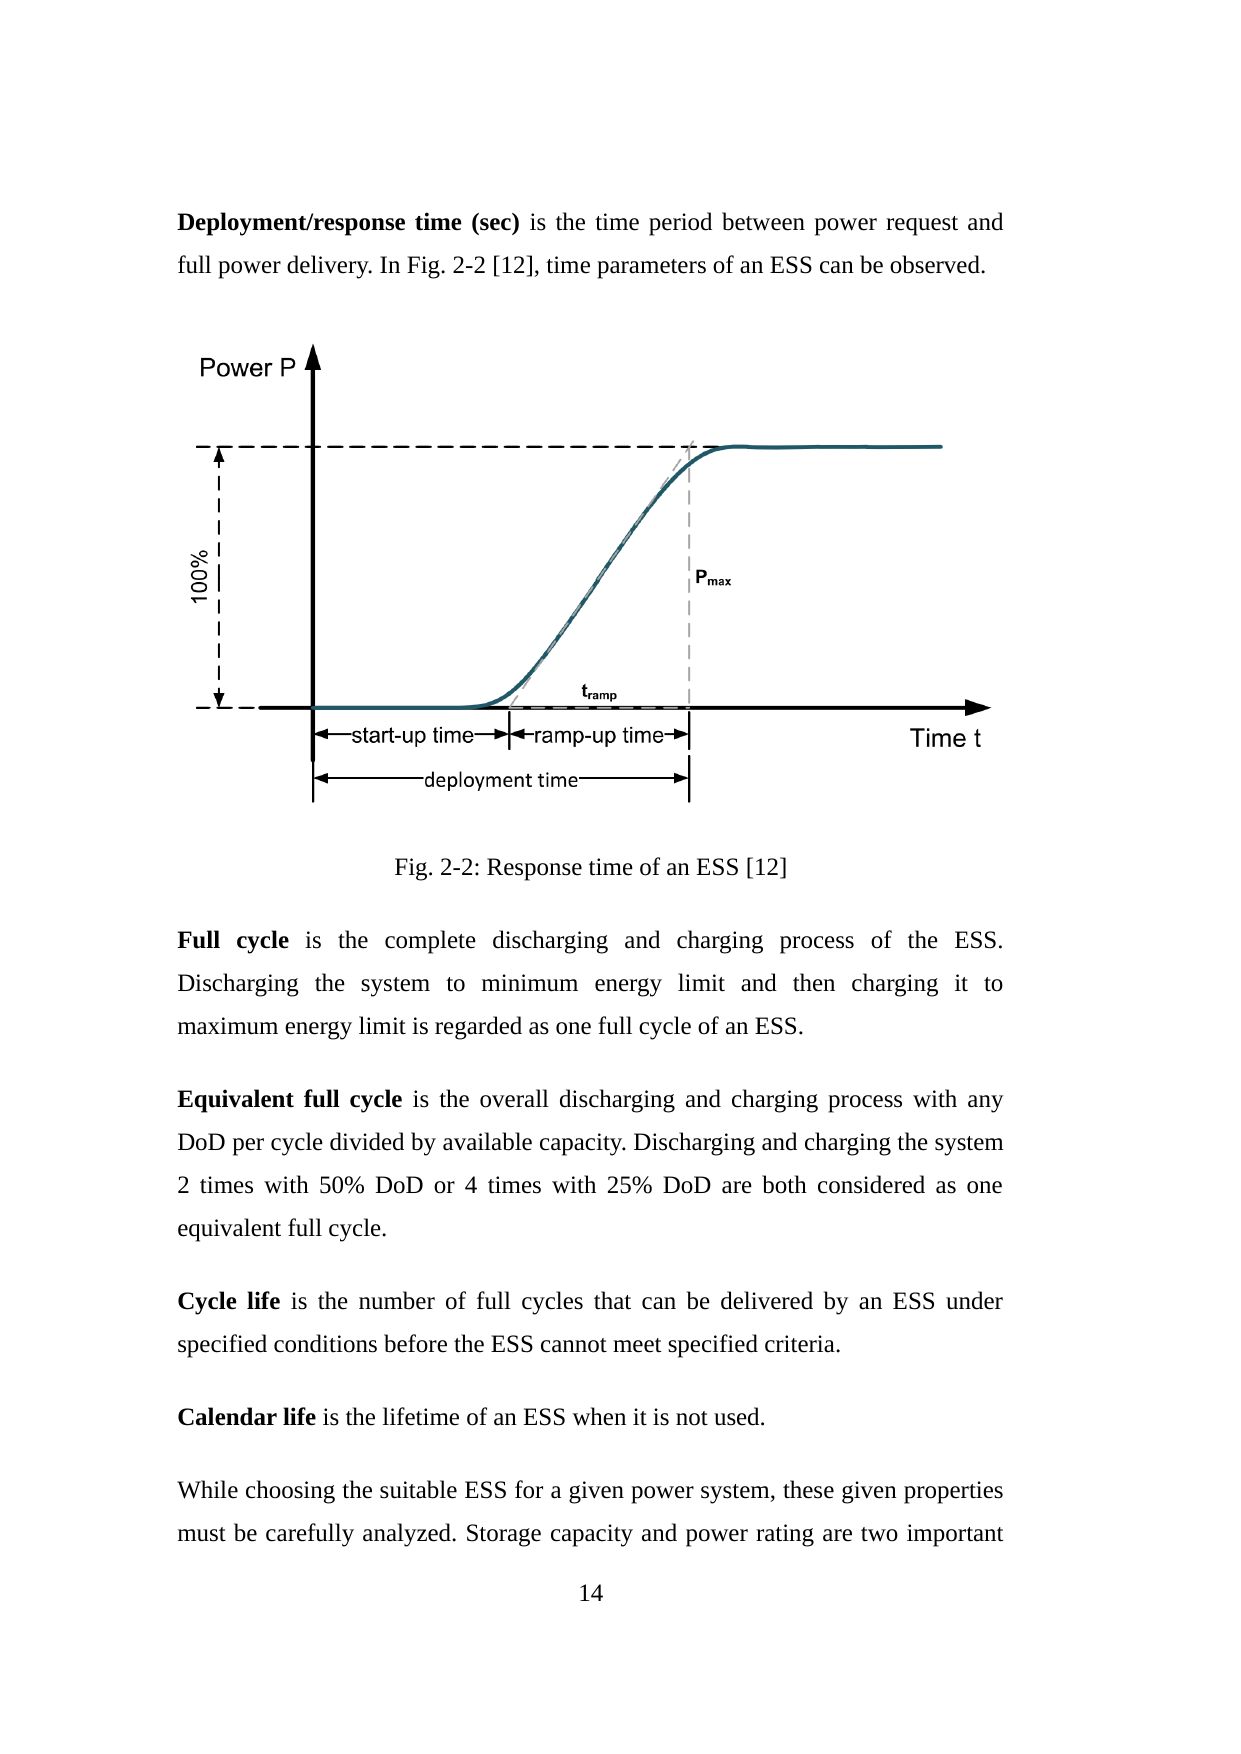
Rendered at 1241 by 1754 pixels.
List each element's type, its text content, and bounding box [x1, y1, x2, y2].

picture [177, 335, 1005, 820]
text Equivalent full cycle is the overall discharging and charging process with any DoD per cycle divided by available capacity. Discharging and charging the system 2 times with 50% DoD or 4 times with 25% DoD are both considered as one equivalent full cycle. [177, 1084, 1004, 1242]
text While choosing the suitable ESS for a given power system, these given properties must be carefully analyzed. Storage capacity and power rating are two important [177, 1475, 1004, 1547]
text Full cycle is the complete discharging and charging process of the ESS. Discharging the system to minimum energy limit and then charging it to maximum energy limit is regarded as one full cycle of an ESS. [177, 925, 1004, 1040]
text Deployment/response time (sec) is the time period between power request and full power delivery. In Fig. 2-2 [12]⁠, time parameters of an ESS can be observed. [177, 207, 1004, 279]
text Calendar life is the lifetime of an ESS when it is not used. [177, 1402, 1004, 1431]
text Cycle life is the number of full cycles that can be delivered by an ESS under specified conditions before the ESS cannot meet specified criteria. [177, 1286, 1004, 1358]
text Fig. 2-2: Response time of an ESS [12]⁠ [177, 852, 1004, 881]
